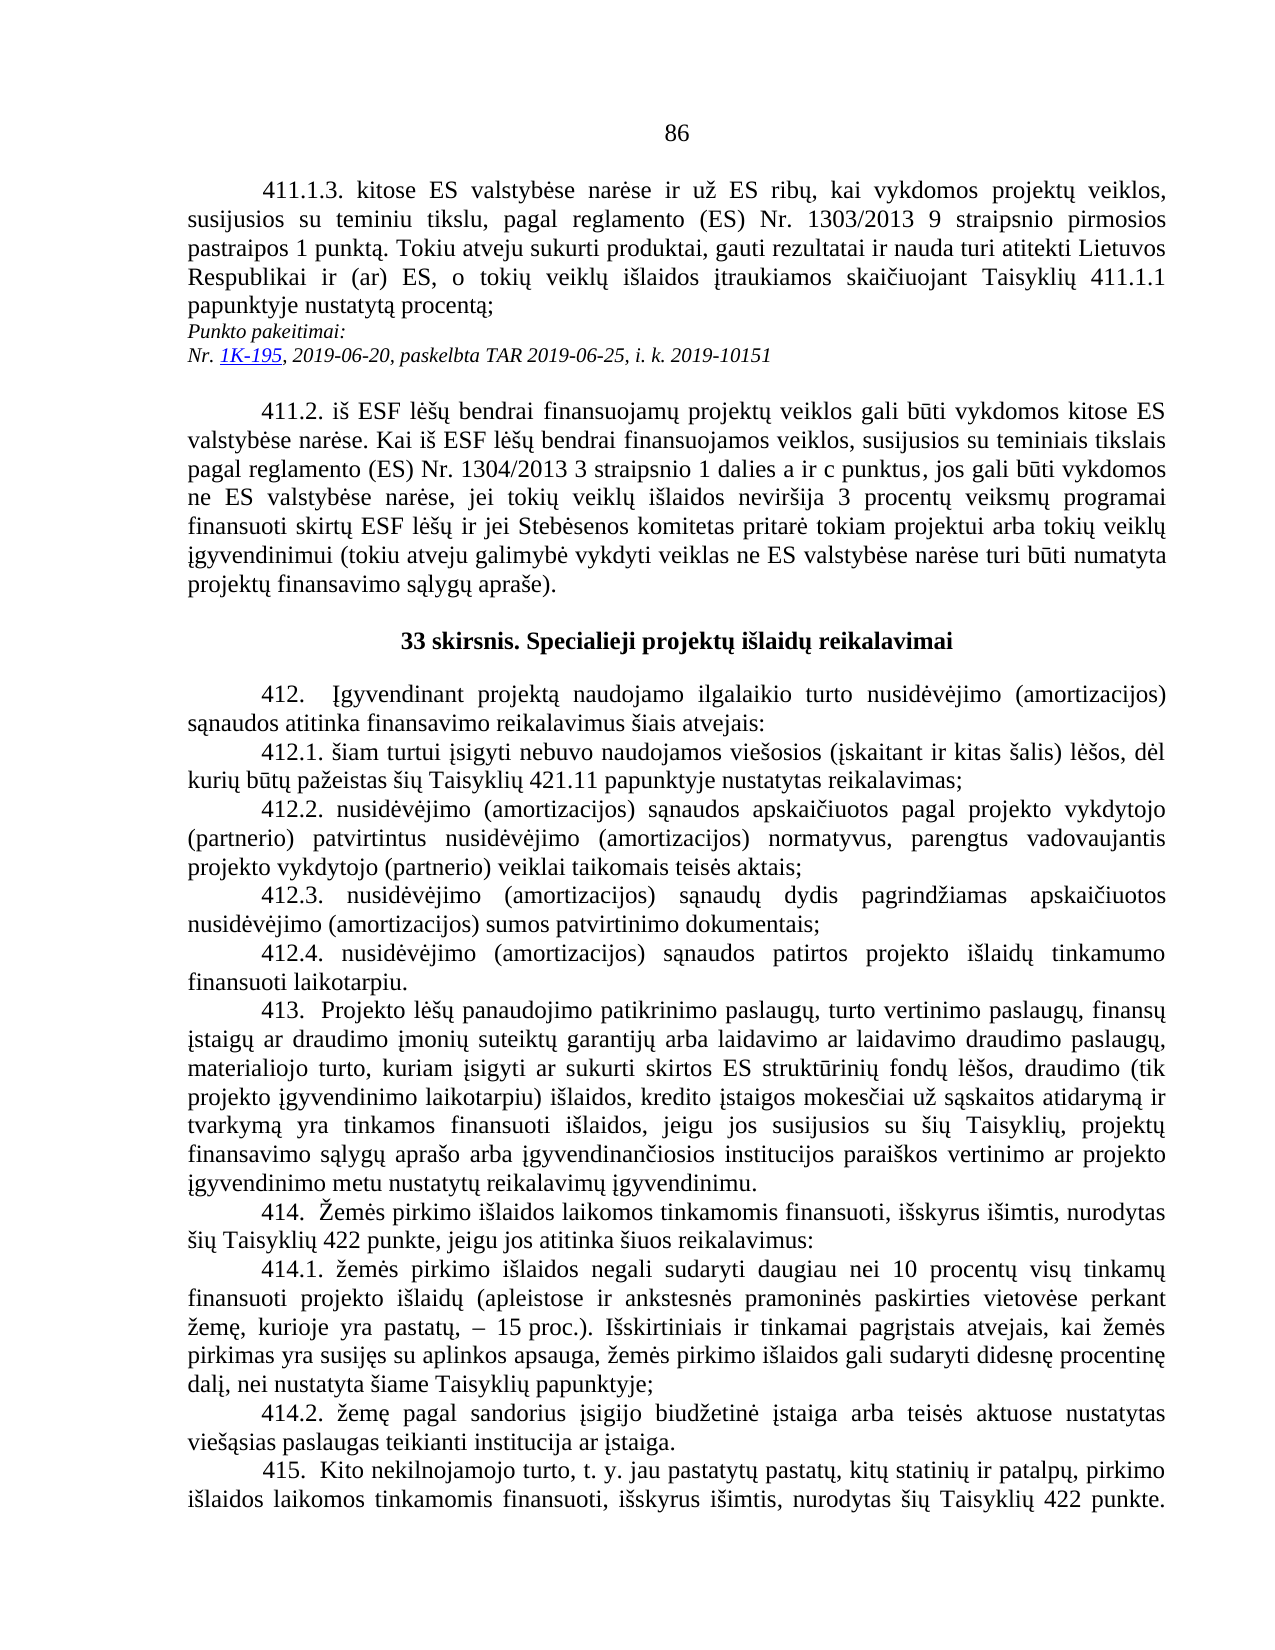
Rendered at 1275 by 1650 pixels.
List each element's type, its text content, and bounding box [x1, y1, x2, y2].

text Punkto pakeitimai: [187, 319, 1167, 343]
text 411.1.3. kitose ES valstybėse narėse ir už ES ribų, kai vykdomos projektų veiklos, susijusios su teminiu tikslu, pagal reglamento (ES) Nr. 1303/2013 9 straipsnio pirmosios pastraipos 1 punktą. Tokiu atveju sukurti produktai, gauti rezultatai ir nauda turi atitekti Lietuvos Respublikai ir (ar) ES, o tokių veiklų išlaidos įtraukiamos skaičiuojant Taisyklių 411.1.1 papunktyje nustatytą procentą; [187, 176, 1167, 319]
text 412. Įgyvendinant projektą naudojamo ilgalaikio turto nusidėvėjimo (amortizacijos) sąnaudos atitinka finansavimo reikalavimus šiais atvejais: [187, 679, 1167, 737]
subtitle 33 skirsnis. Specialieji projektų išlaidų reikalavimai [246, 626, 1107, 655]
text 412.2. nusidėvėjimo (amortizacijos) sąnaudos apskaičiuotos pagal projekto vykdytojo (partnerio) patvirtintus nusidėvėjimo (amortizacijos) normatyvus, parengtus vadovaujantis projekto vykdytojo (partnerio) veiklai taikomais teisės aktais; [187, 794, 1167, 880]
text 412.1. šiam turtui įsigyti nebuvo naudojamos viešosios (įskaitant ir kitas šalis) lėšos, dėl kurių būtų pažeistas šių Taisyklių 421.11 papunktyje nustatytas reikalavimas; [187, 737, 1167, 794]
text 412.3. nusidėvėjimo (amortizacijos) sąnaudų dydis pagrindžiamas apskaičiuotos nusidėvėjimo (amortizacijos) sumos patvirtinimo dokumentais; [187, 880, 1167, 938]
text Nr. 1K-195, 2019-06-20, paskelbta TAR 2019-06-25, i. k. 2019-10151 [187, 343, 1167, 367]
text 414.1. žemės pirkimo išlaidos negali sudaryti daugiau nei 10 procentų visų tinkamų finansuoti projekto išlaidų (apleistose ir ankstesnės pramoninės paskirties vietovėse perkant žemę, kurioje yra pastatų, – 15 proc.). Išskirtiniais ir tinkamai pagrįstais atvejais, kai žemės pirkimas yra susijęs su aplinkos apsauga, žemės pirkimo išlaidos gali sudaryti didesnę procentinę dalį, nei nustatyta šiame Taisyklių papunktyje; [187, 1254, 1167, 1398]
text 412.4. nusidėvėjimo (amortizacijos) sąnaudos patirtos projekto išlaidų tinkamumo finansuoti laikotarpiu. [187, 938, 1167, 995]
text 413. Projekto lėšų panaudojimo patikrinimo paslaugų, turto vertinimo paslaugų, finansų įstaigų ar draudimo įmonių suteiktų garantijų arba laidavimo ar laidavimo draudimo paslaugų, materialiojo turto, kuriam įsigyti ar sukurti skirtos ES struktūrinių fondų lėšos, draudimo (tik projekto įgyvendinimo laikotarpiu) išlaidos, kredito įstaigos mokesčiai už sąskaitos atidarymą ir tvarkymą yra tinkamos finansuoti išlaidos, jeigu jos susijusios su šių Taisyklių, projektų finansavimo sąlygų aprašo arba įgyvendinančiosios institucijos paraiškos vertinimo ar projekto įgyvendinimo metu nustatytų reikalavimų įgyvendinimu. [187, 995, 1167, 1197]
text 411.2. iš ESF lėšų bendrai finansuojamų projektų veiklos gali būti vykdomos kitose ES valstybėse narėse. Kai iš ESF lėšų bendrai finansuojamos veiklos, susijusios su teminiais tikslais pagal reglamento (ES) Nr. 1304/2013 3 straipsnio 1 dalies a ir c punktus, jos gali būti vykdomos ne ES valstybėse narėse, jei tokių veiklų išlaidos neviršija 3 procentų veiksmų programai finansuoti skirtų ESF lėšų ir jei Stebėsenos komitetas pritarė tokiam projektui arba tokių veiklų įgyvendinimui (tokiu atveju galimybė vykdyti veiklas ne ES valstybėse narėse turi būti numatyta projektų finansavimo sąlygų apraše). [187, 396, 1167, 597]
text 415. Kito nekilnojamojo turto, t. y. jau pastatytų pastatų, kitų statinių ir patalpų, pirkimo išlaidos laikomos tinkamomis finansuoti, išskyrus išimtis, nurodytas šių Taisyklių 422 punkte. [187, 1455, 1167, 1513]
text 414. Žemės pirkimo išlaidos laikomos tinkamomis finansuoti, išskyrus išimtis, nurodytas šių Taisyklių 422 punkte, jeigu jos atitinka šiuos reikalavimus: [187, 1197, 1167, 1254]
text 414.2. žemę pagal sandorius įsigijo biudžetinė įstaiga arba teisės aktuose nustatytas viešąsias paslaugas teikianti institucija ar įstaiga. [187, 1398, 1167, 1455]
